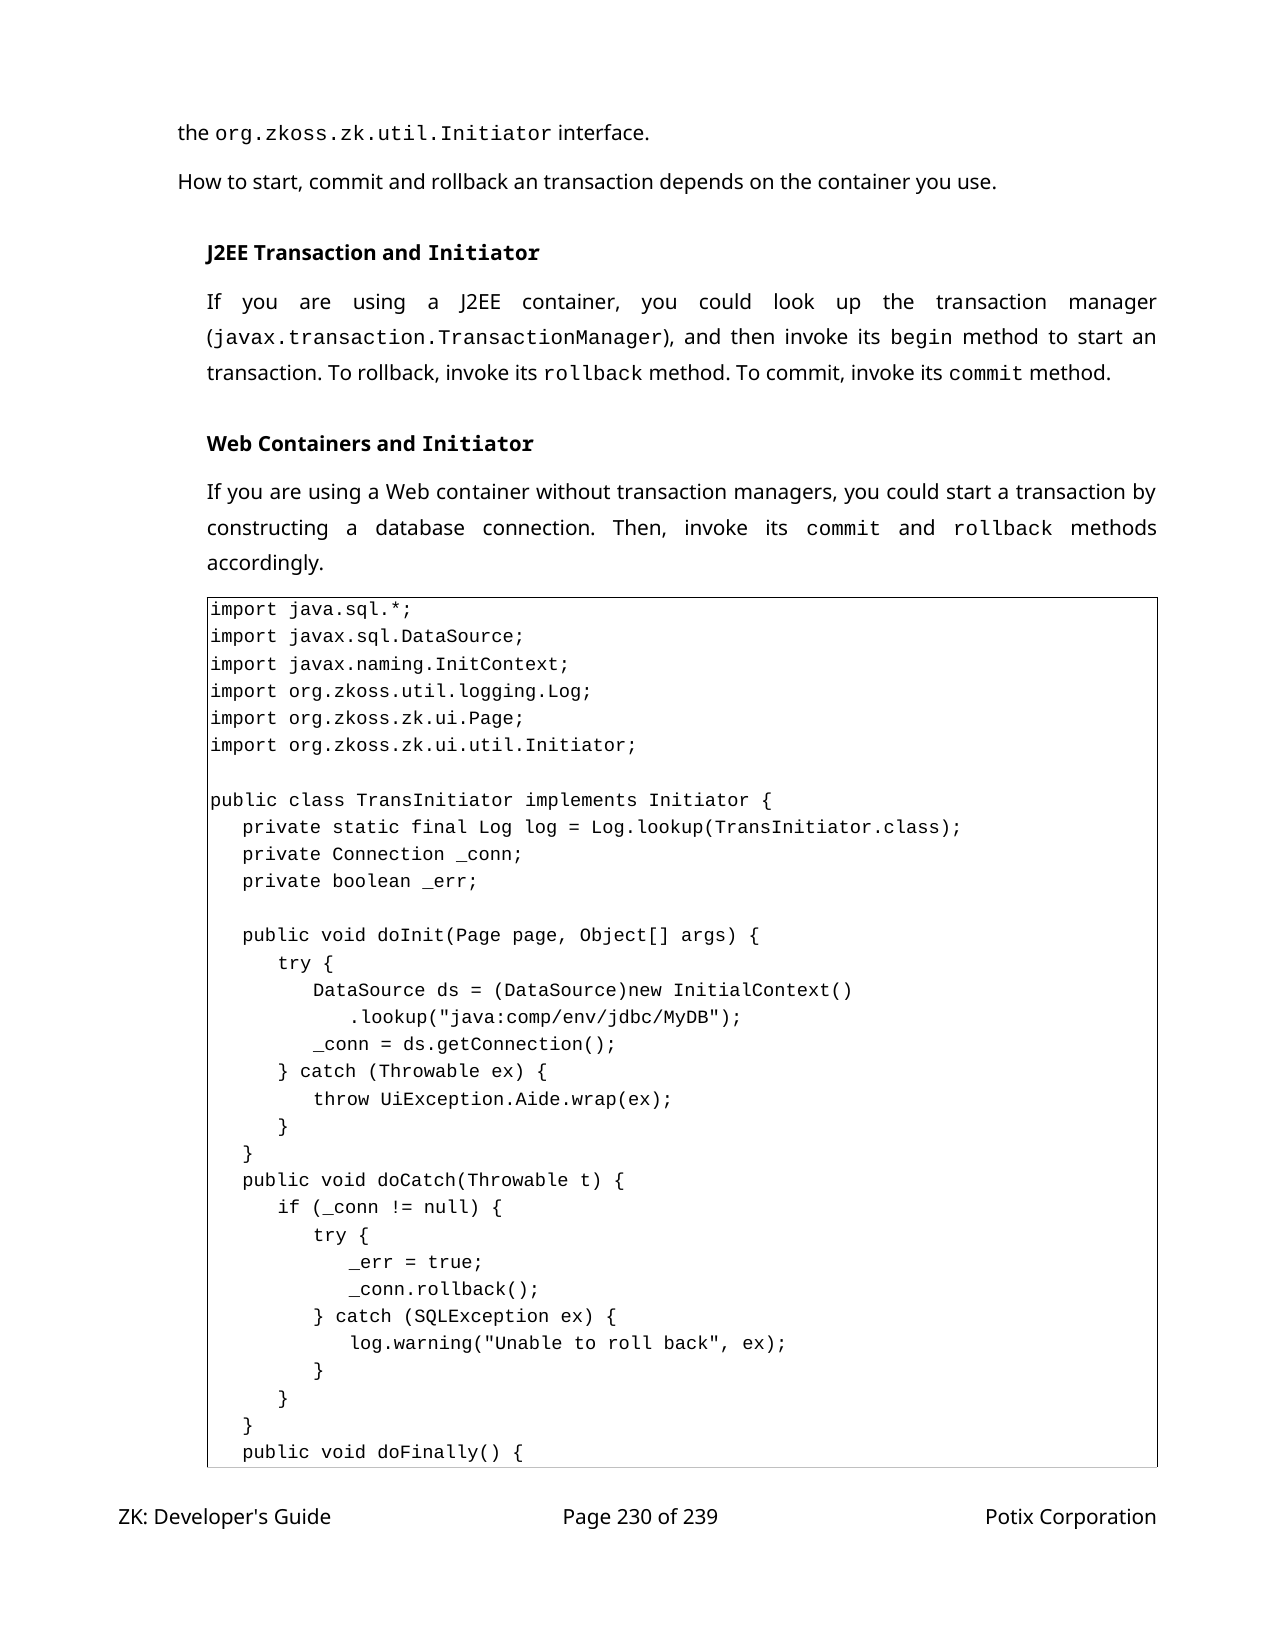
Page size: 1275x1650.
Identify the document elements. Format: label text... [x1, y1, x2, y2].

text import org.zkoss.zk.ui.util.Initiator; [208, 733, 1157, 757]
text throw UiException.Aide.wrap(ex); [208, 1086, 1157, 1111]
text public class TransInitiator implements Initiator { [208, 787, 1157, 812]
text } [208, 1358, 1157, 1383]
text _conn.rollback(); [208, 1277, 1157, 1301]
text import java.sql.*; [208, 598, 1157, 621]
text the org.zkoss.zk.util.Initiator interface. [177, 118, 1157, 147]
text try { [208, 1222, 1157, 1247]
text private static final Log log = Log.lookup(TransInitiator.class); [208, 814, 1157, 839]
text private Connection _conn; [208, 842, 1157, 866]
text .lookup("java:comp/env/jdbc/MyDB"); [208, 1005, 1157, 1029]
text } catch (SQLException ex) { [208, 1304, 1157, 1328]
text import javax.sql.DataSource; [208, 624, 1157, 648]
text private boolean _err; [208, 869, 1157, 893]
text } [208, 1141, 1157, 1165]
text } [208, 1413, 1157, 1437]
text if (_conn != null) { [208, 1195, 1157, 1219]
text log.warning("Unable to roll back", ex); [208, 1331, 1157, 1355]
text } [208, 1114, 1157, 1138]
text } catch (Throwable ex) { [208, 1059, 1157, 1083]
text _err = true; [208, 1249, 1157, 1274]
text DataSource ds = (DataSource)new InitialContext() [208, 978, 1157, 1002]
subtitle Web Containers and Initiator [207, 429, 1157, 457]
text public void doInit(Page page, Object[] args) { [208, 923, 1157, 948]
text public void doCatch(Throwable t) { [208, 1168, 1157, 1192]
text import org.zkoss.zk.ui.Page; [208, 706, 1157, 730]
text If you are using a Web container without transaction managers, you could start a transaction by constructing a database connection. Then, invoke its commit and rollback methods accordingly. [207, 477, 1157, 576]
text } [208, 1386, 1157, 1410]
text _conn = ds.getConnection(); [208, 1032, 1157, 1056]
text import org.zkoss.util.logging.Log; [208, 679, 1157, 703]
text import javax.naming.InitContext; [208, 651, 1157, 676]
text try { [208, 951, 1157, 975]
text public void doFinally() { [208, 1440, 1157, 1467]
subtitle J2EE Transaction and Initiator [207, 238, 1157, 266]
text How to start, commit and rollback an transaction depends on the container you use. [177, 167, 1157, 196]
text If you are using a J2EE container, you could look up the transaction manager (javax.transaction.TransactionManager), and then invoke its begin method to start an transaction. To rollback, invoke its rollback method. To commit, invoke its commit method. [207, 287, 1157, 386]
